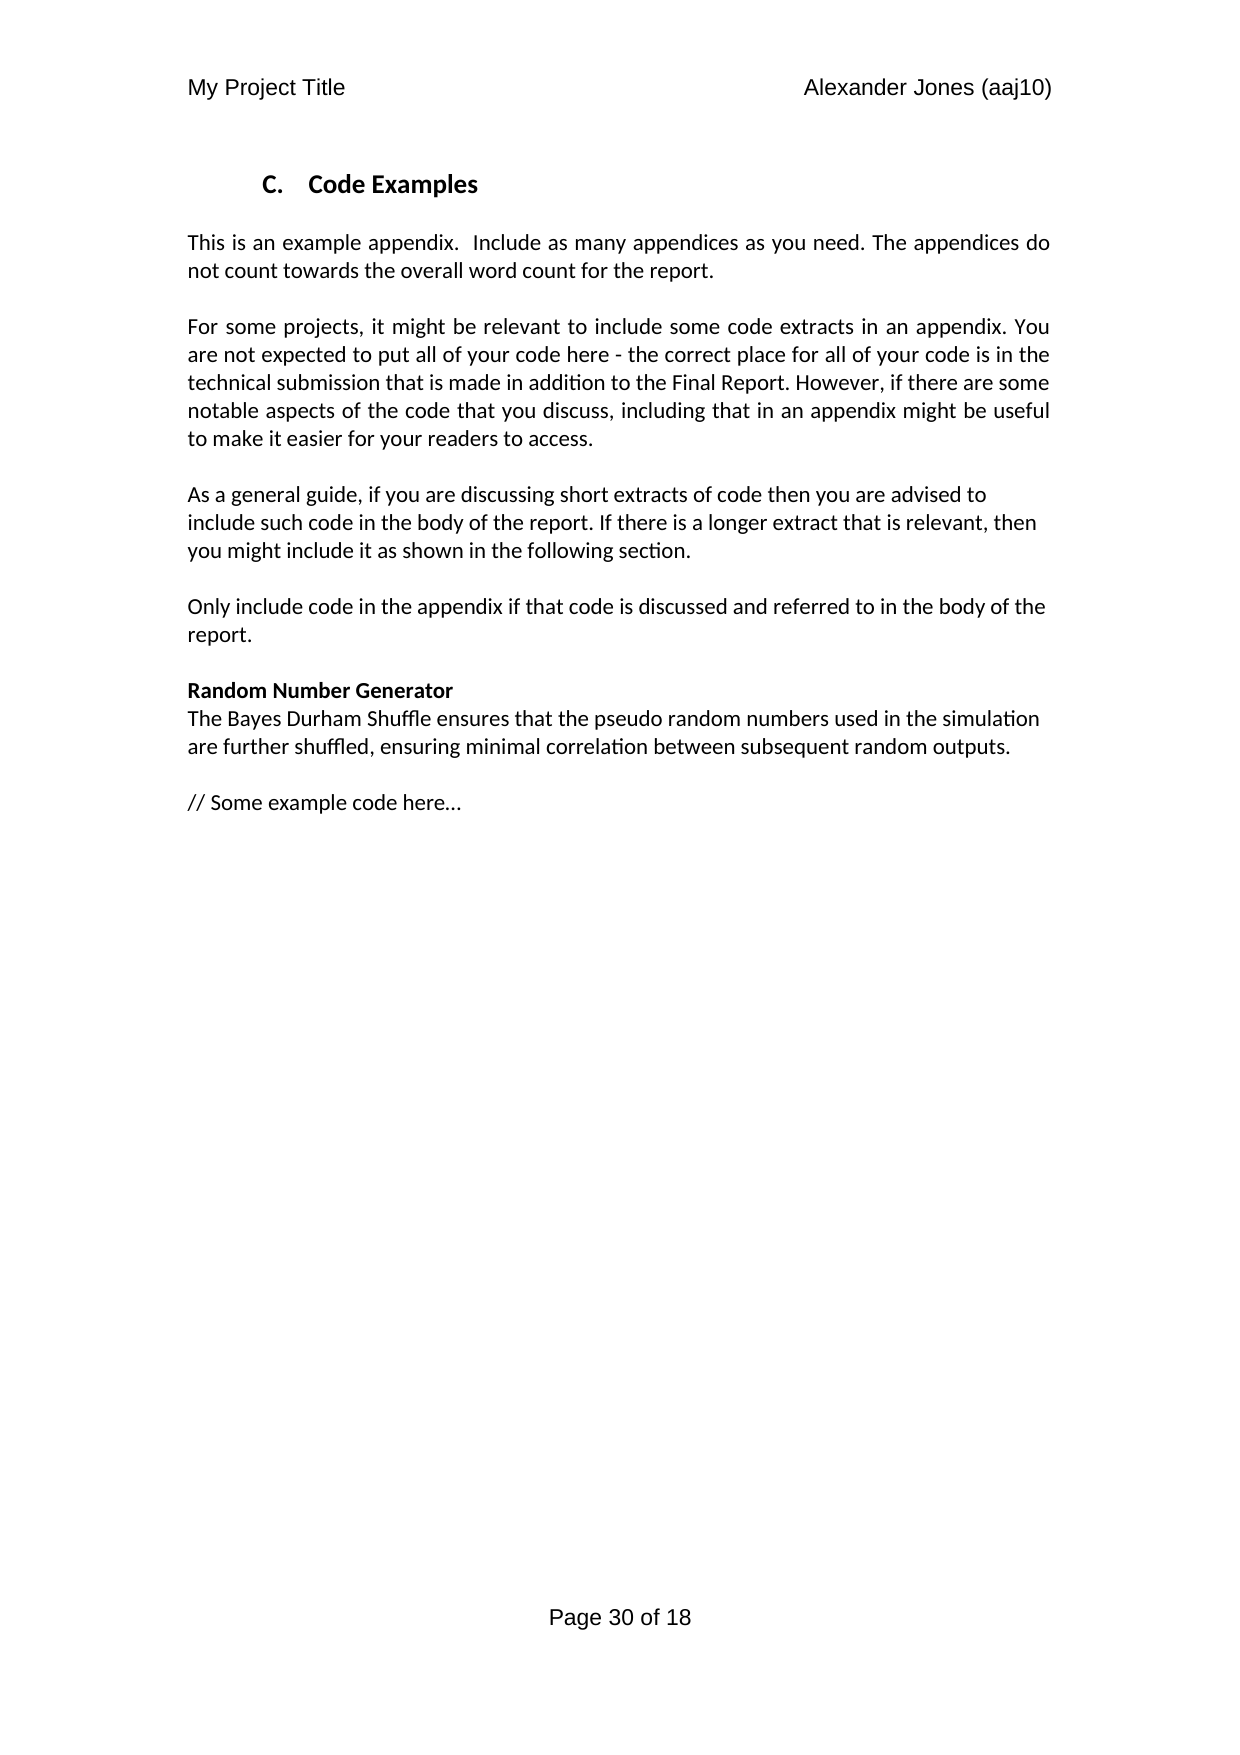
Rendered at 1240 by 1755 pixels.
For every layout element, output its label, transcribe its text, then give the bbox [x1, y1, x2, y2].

text Only include code in the appendix if that code is discussed and referred to in the body of the report. [187, 592, 1052, 648]
text The Bayes Durham Shuffle ensures that the pseudo random numbers used in the simulation are further shuffled, ensuring minimal correlation between subsequent random outputs. [187, 704, 1052, 760]
text // Some example code here… [187, 788, 1052, 816]
text This is an example appendix. Include as many appendices as you need. The appendices do not count towards the overall word count for the report. [187, 228, 1052, 284]
list Code Examples [262, 167, 1052, 200]
text Random Number Generator [187, 676, 1052, 704]
text For some projects, it might be relevant to include some code extracts in an appendix. You are not expected to put all of your code here - the correct place for all of your code is in the technical submission that is made in addition to the Final Report. However, if there are some notable aspects of the code that you discuss, including that in an appendix might be useful to make it easier for your readers to access. [187, 312, 1052, 452]
text As a general guide, if you are discussing short extracts of code then you are advised to include such code in the body of the report. If there is a longer extract that is relevant, then you might include it as shown in the following section. [187, 480, 1052, 564]
